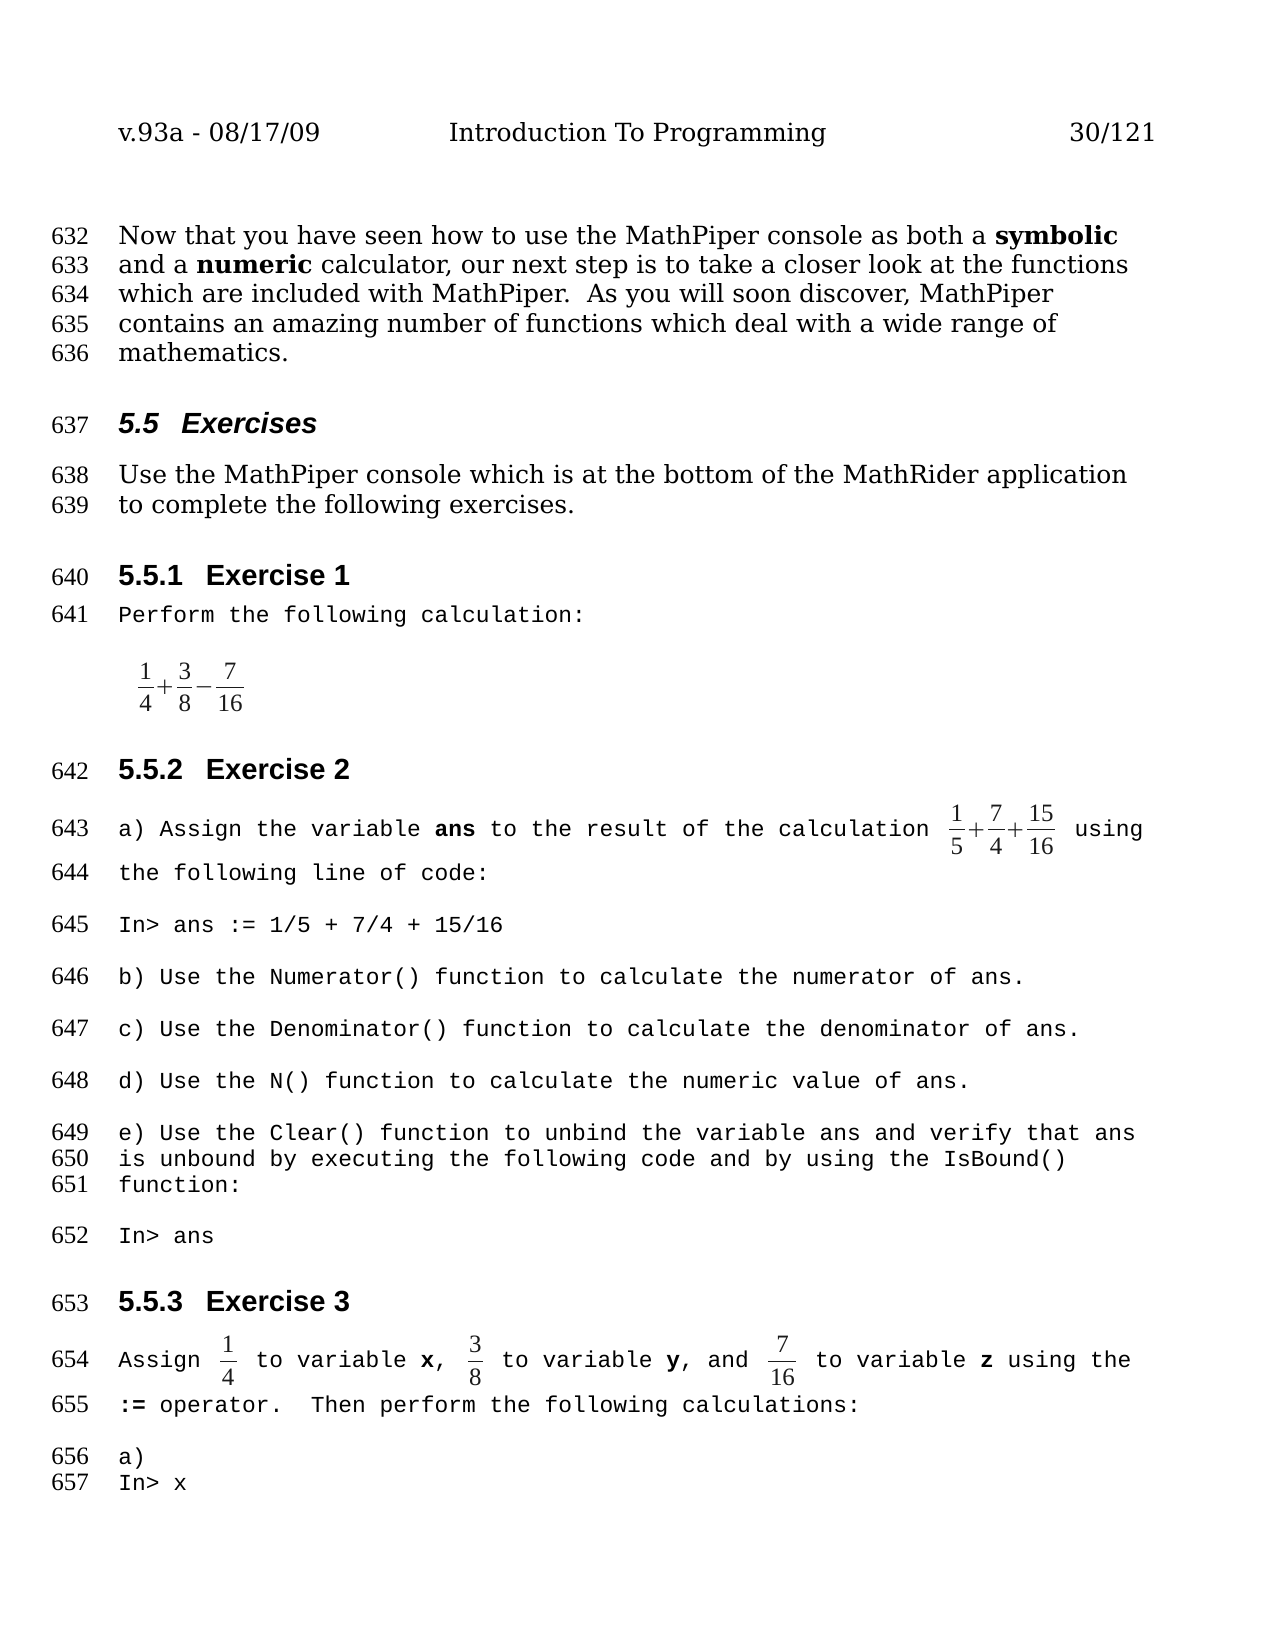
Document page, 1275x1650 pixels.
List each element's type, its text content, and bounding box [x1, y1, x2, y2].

text c) Use the Denominator() function to calculate the denominator of ans. [118, 1017, 1157, 1043]
text b) Use the Numerator() function to calculate the numerator of ans. [118, 966, 1157, 991]
text Perform the following calculation: [118, 604, 1157, 629]
text Assignto variable x,to variable y, andto variable z using the := operator. Then perform the following calculations: [118, 1329, 1157, 1419]
text e) Use the Clear() function to unbind the variable ans and verify that ans is unbound by executing the following code and by using the IsBound() function: [118, 1121, 1157, 1199]
text In> x [118, 1471, 1157, 1497]
text a) [118, 1445, 1157, 1471]
text Now that you have seen how to use the MathPiper console as both a symbolic and a numeric calculator, our next step is to take a closer look at the functions which are included with MathPiper. As you will soon discover, MathPiper contains an amazing number of functions which deal with a wide range of mathematics. [118, 221, 1157, 367]
subtitle Exercises [118, 406, 1157, 440]
text In> ans [118, 1225, 1157, 1251]
text a) Assign the variable ans to the result of the calculationusing the following line of code: [118, 798, 1157, 888]
text In> ans := 1/5 + 7/4 + 15/16 [118, 914, 1157, 939]
subtitle Exercise 3 [118, 1284, 1157, 1317]
subtitle Exercise 1 [118, 558, 1157, 592]
text d) Use the N() function to calculate the numeric value of ans. [118, 1069, 1157, 1095]
text Use the MathPiper console which is at the bottom of the MathRider application to complete the following exercises. [118, 461, 1157, 519]
subtitle Exercise 2 [118, 752, 1157, 786]
